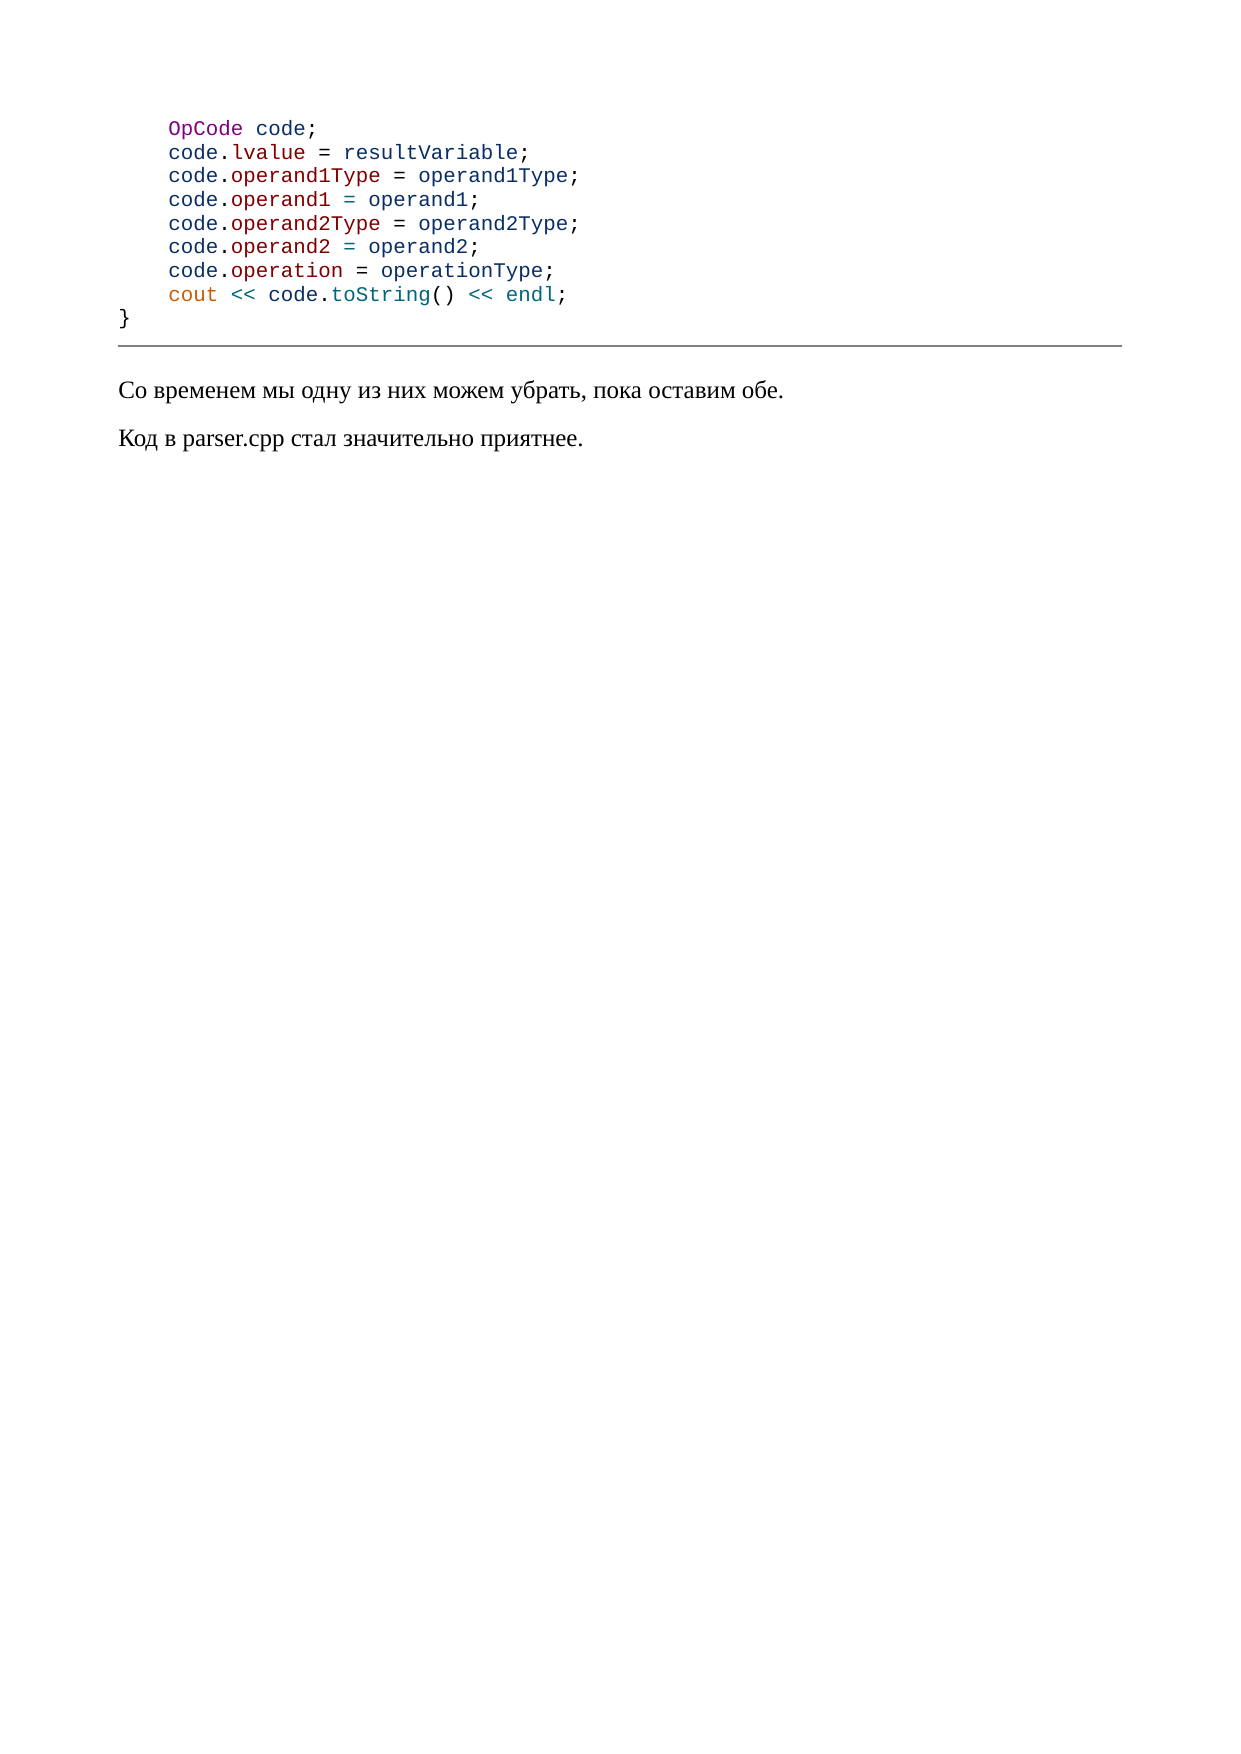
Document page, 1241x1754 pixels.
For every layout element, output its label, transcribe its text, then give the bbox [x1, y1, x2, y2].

text } [118, 307, 1122, 331]
text code.operand2Type = operand2Type; [118, 213, 1122, 236]
text OpCode code; [118, 118, 1122, 142]
text cout << code.toString() << endl; [118, 284, 1122, 307]
text code.operand2 = operand2; [118, 236, 1122, 260]
text Со временем мы одну из них можем убрать, пока оставим обе. [118, 375, 1122, 404]
text code.operand1Type = operand1Type; [118, 165, 1122, 189]
text Код в parser.cpp стал значительно приятнее. [118, 423, 1122, 452]
text code.operand1 = operand1; [118, 189, 1122, 213]
text code.operation = operationType; [118, 260, 1122, 284]
text code.lvalue = resultVariable; [118, 142, 1122, 165]
